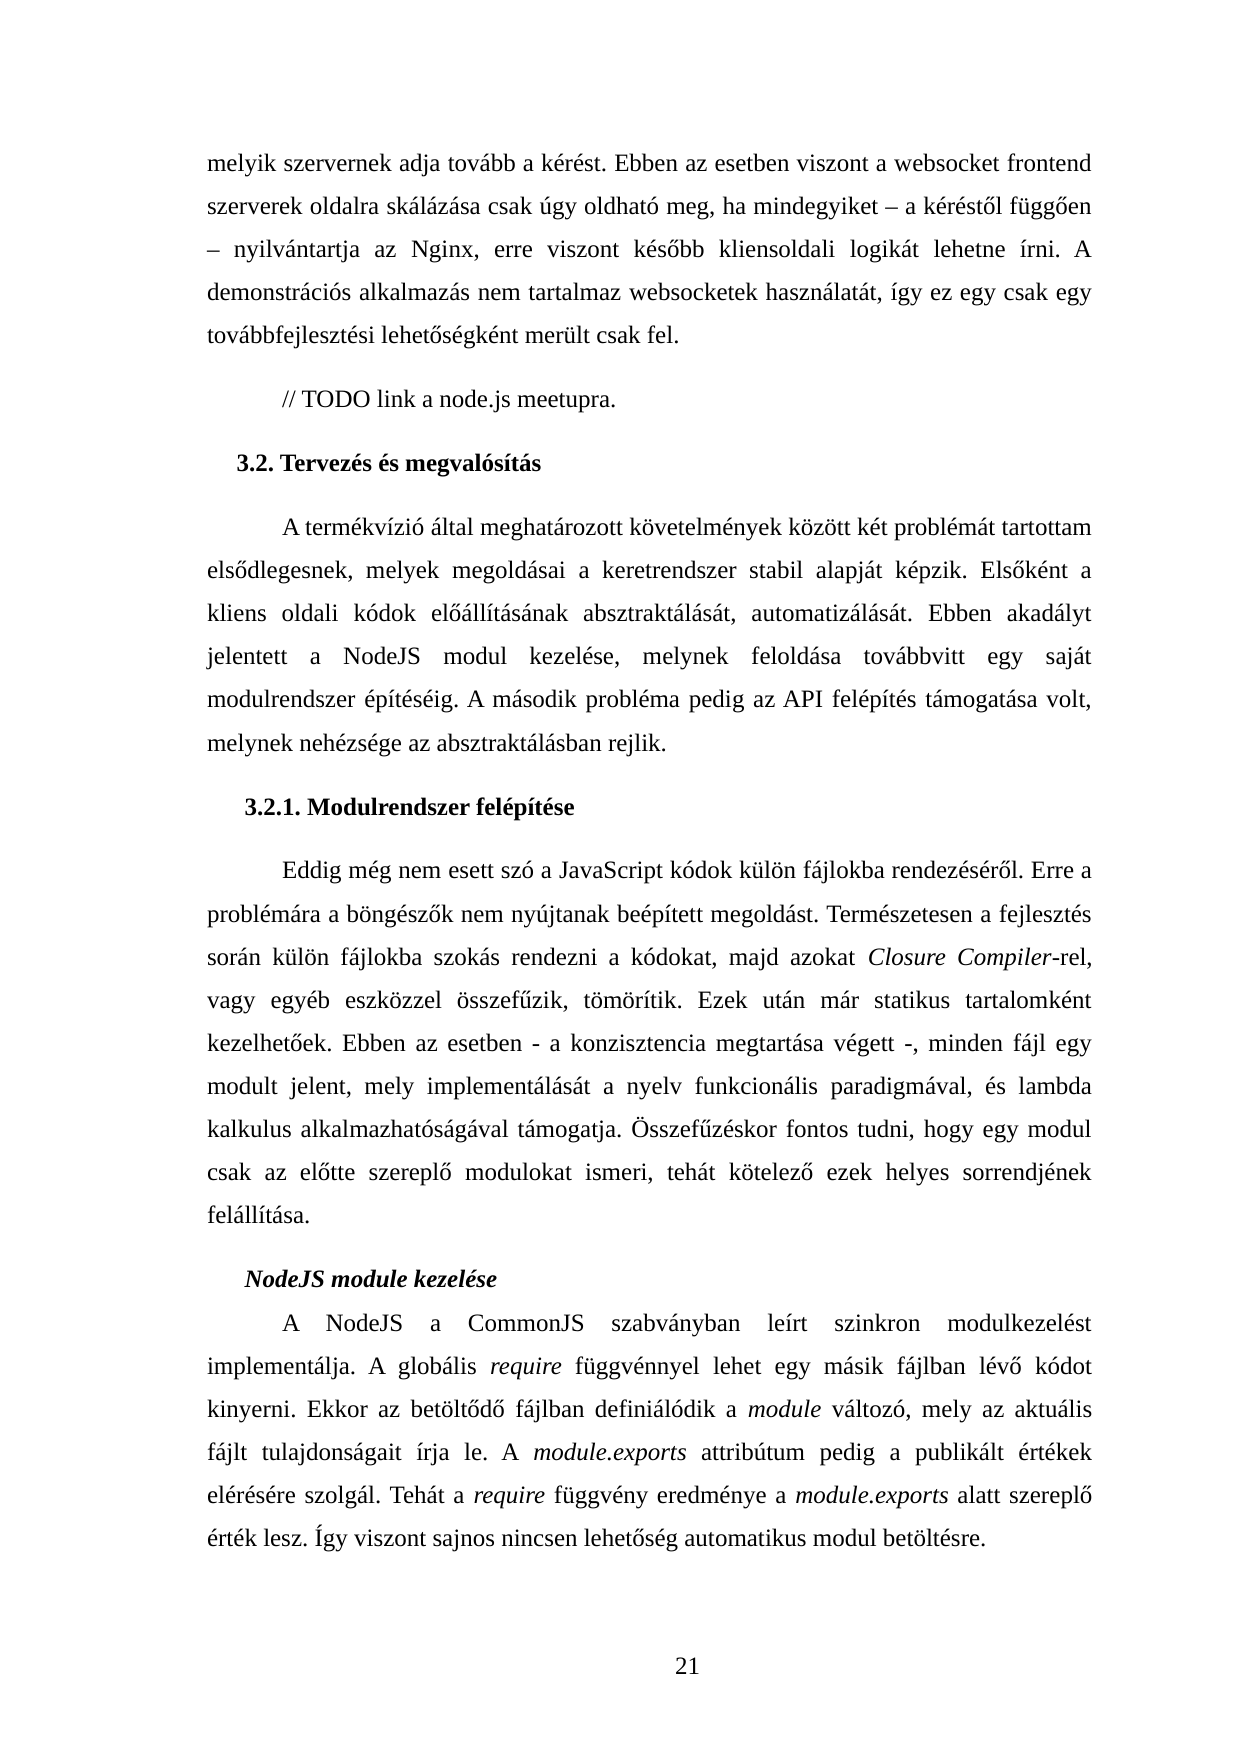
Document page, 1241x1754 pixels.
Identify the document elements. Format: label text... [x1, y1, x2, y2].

text A NodeJS a CommonJS szabványban leírt szinkron modulkezelést implementálja. A globális require függvénnyel lehet egy másik fájlban lévő kódot kinyerni. Ekkor az betöltődő fájlban definiálódik a module változó, mely az aktuális fájlt tulajdonságait írja le. A module.exports attribútum pedig a publikált értékek elérésére szolgál. Tehát a require függvény eredménye a module.exports alatt szereplő érték lesz. Így viszont sajnos nincsen lehetőség automatikus modul betöltésre. [207, 1308, 1092, 1552]
text // TODO link a node.js meetupra. [207, 384, 1092, 413]
text melyik szervernek adja tovább a kérést. Ebben az esetben viszont a websocket frontend szerverek oldalra skálázása csak úgy oldható meg, ha mindegyiket – a kéréstől függően – nyilvántartja az Nginx, erre viszont később kliensoldali logikát lehetne írni. A demonstrációs alkalmazás nem tartalmaz websocketek használatát, így ez egy csak egy továbbfejlesztési lehetőségként merült csak fel. [207, 148, 1092, 349]
subtitle NodeJS module kezelése [244, 1264, 1092, 1293]
subtitle 3.2. Tervezés és megvalósítás [207, 448, 1092, 477]
text Eddig még nem esett szó a JavaScript kódok külön fájlokba rendezéséről. Erre a problémára a böngészők nem nyújtanak beépített megoldást. Természetesen a fejlesztés során külön fájlokba szokás rendezni a kódokat, majd azokat Closure Compiler-rel, vagy egyéb eszközzel összefűzik, tömörítik. Ezek után már statikus tartalomként kezelhetőek. Ebben az esetben - a konzisztencia megtartása végett -, minden fájl egy modult jelent, mely implementálását a nyelv funkcionális paradigmával, és lambda kalkulus alkalmazhatóságával támogatja. Összefűzéskor fontos tudni, hogy egy modul csak az előtte szereplő modulokat ismeri, tehát kötelező ezek helyes sorrendjének felállítása. [207, 856, 1092, 1229]
subtitle 3.2.1. Modulrendszer felépítése [244, 792, 1092, 820]
text A termékvízió által meghatározott követelmények között két problémát tartottam elsődlegesnek, melyek megoldásai a keretrendszer stabil alapját képzik. Elsőként a kliens oldali kódok előállításának absztraktálását, automatizálását. Ebben akadályt jelentett a NodeJS modul kezelése, melynek feloldása továbbvitt egy saját modulrendszer építéséig. A második probléma pedig az API felépítés támogatása volt, melynek nehézsége az absztraktálásban rejlik. [207, 512, 1092, 756]
